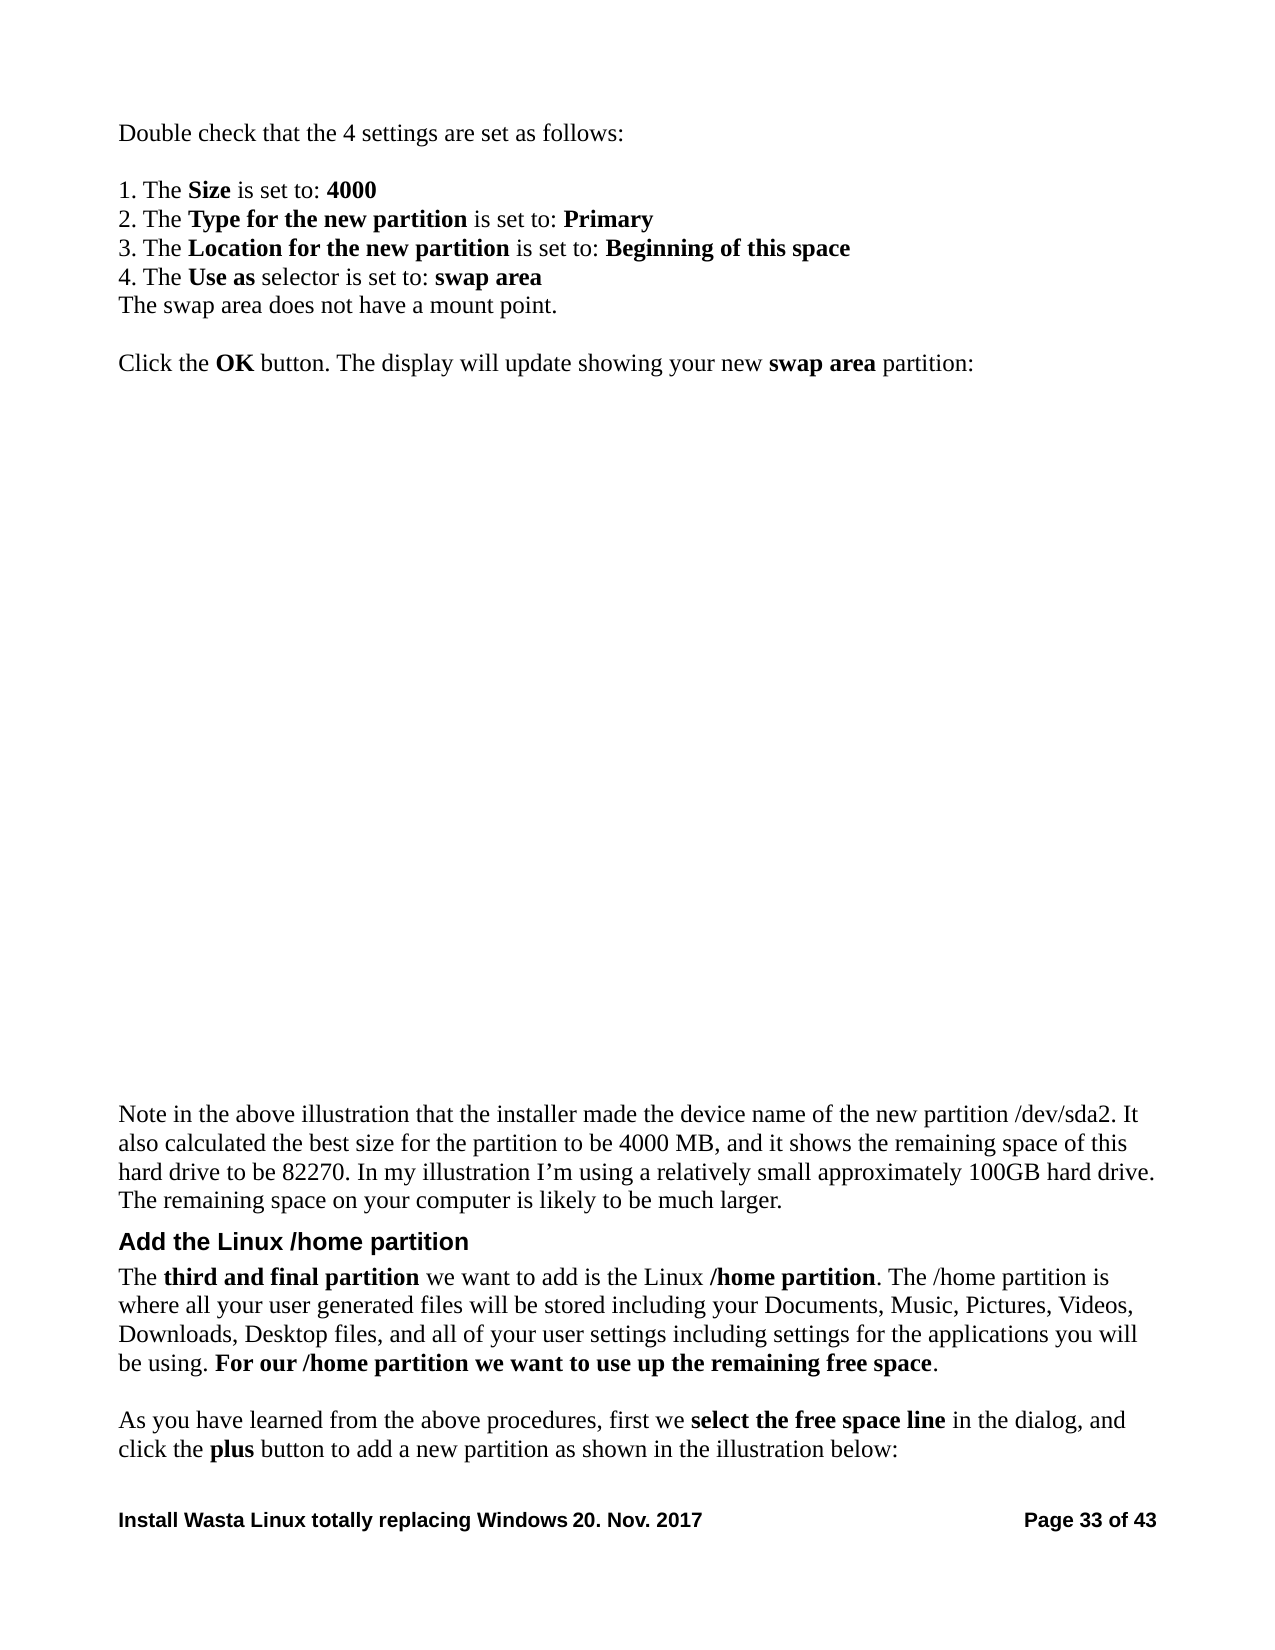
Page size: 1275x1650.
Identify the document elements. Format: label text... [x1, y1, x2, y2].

text The swap area does not have a mount point. [118, 291, 1157, 319]
text 2. The Type for the new partition is set to: Primary [118, 204, 1157, 233]
subtitle Add the Linux /home partition [118, 1227, 1157, 1255]
text 1. The Size is set to: 4000 [118, 176, 1157, 204]
text Click the OK button. The display will update showing your new swap area partition: [118, 348, 1157, 377]
text 3. The Location for the new partition is set to: Beginning of this space [118, 233, 1157, 262]
text The third and final partition we want to add is the Linux /home partition. The /home partition is where all your user generated files will be stored including your Documents, Music, Pictures, Videos, Downloads, Desktop files, and all of your user settings including settings for the applications you will be using. For our /home partition we want to use up the remaining free space. [118, 1262, 1157, 1377]
text Note in the above illustration that the installer made the device name of the new partition /dev/sda2. It also calculated the best size for the partition to be 4000 MB, and it shows the remaining space of this hard drive to be 82270. In my illustration I’m using a relatively small approximately 100GB hard drive. The remaining space on your computer is likely to be much larger. [118, 1099, 1157, 1214]
text 4. The Use as selector is set to: swap area [118, 262, 1157, 291]
text Double check that the 4 settings are set as follows: [118, 118, 1157, 147]
text As you have learned from the above procedures, first we select the free space line in the dialog, and click the plus button to add a new partition as shown in the illustration below: [118, 1405, 1157, 1463]
